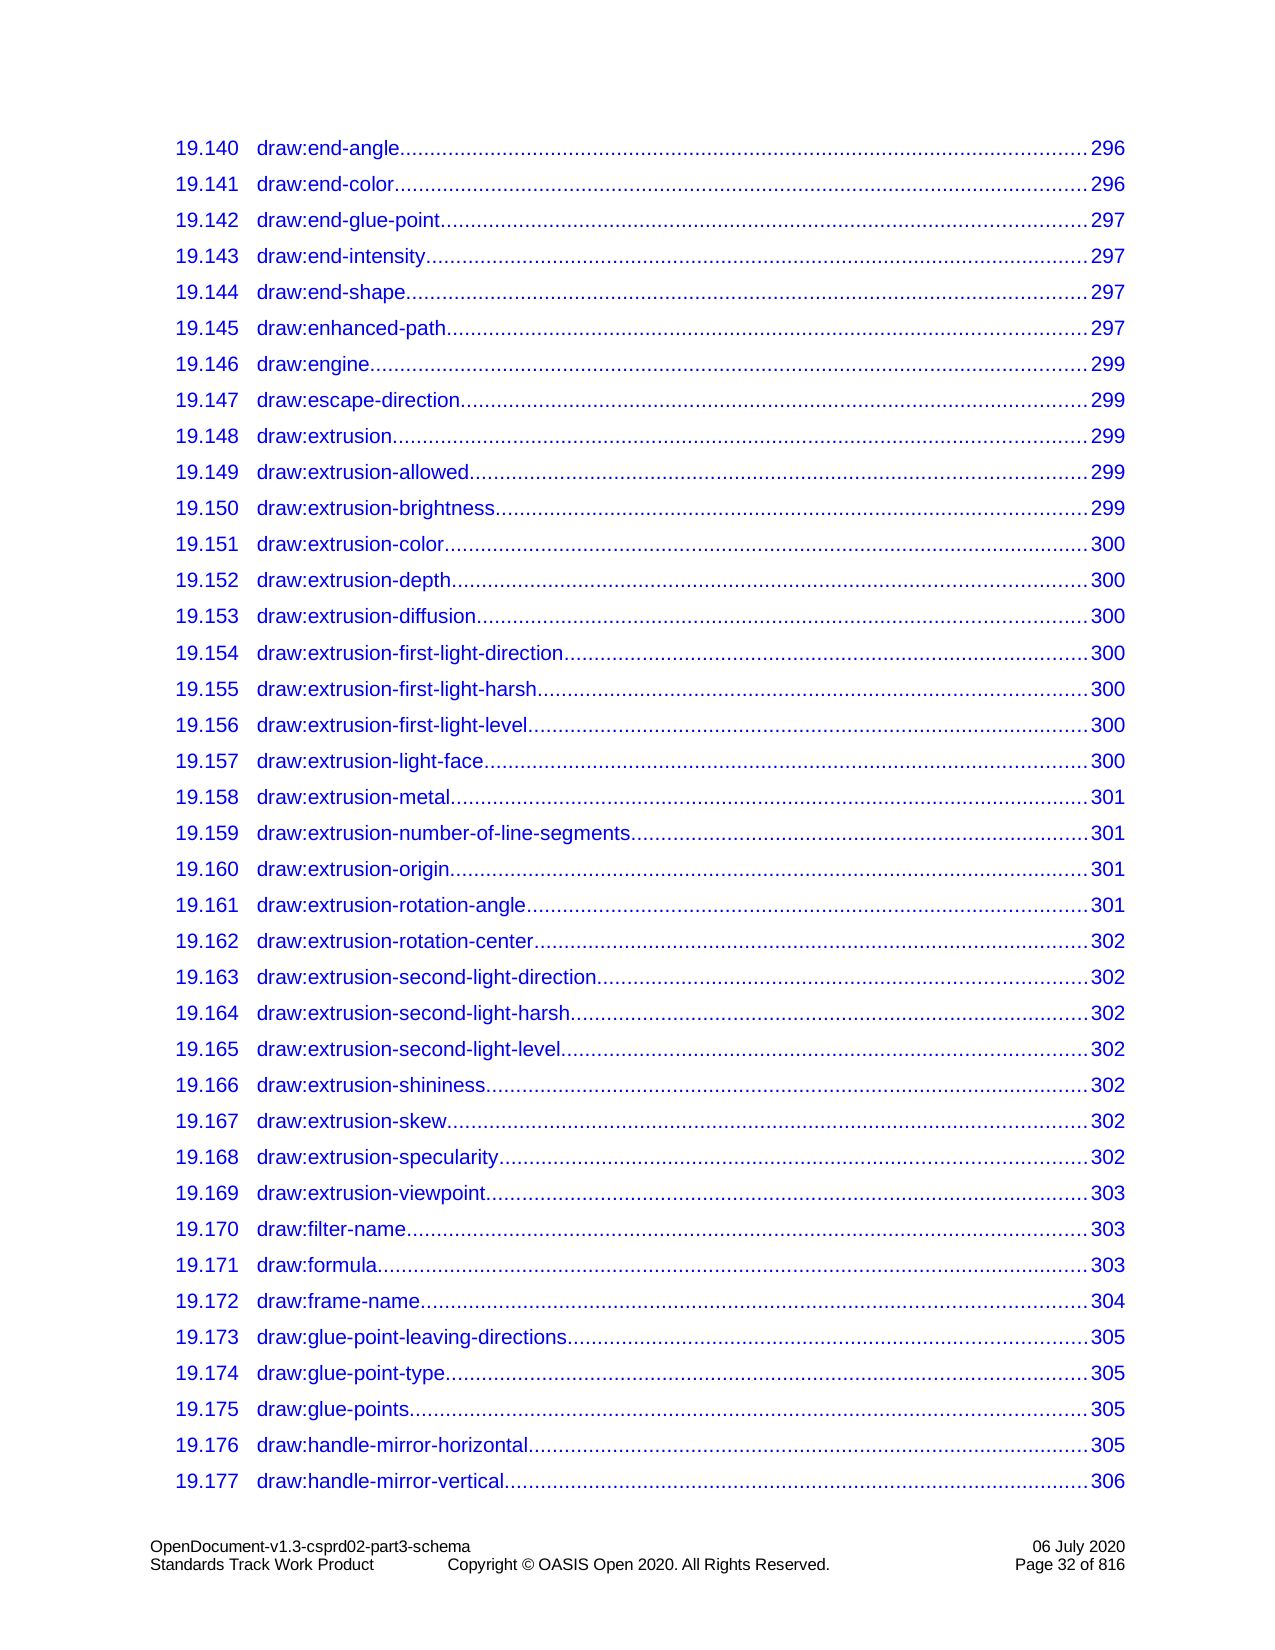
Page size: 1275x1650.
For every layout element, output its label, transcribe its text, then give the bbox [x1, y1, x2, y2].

text 19.145 draw:enhanced-path 297 [175, 317, 1125, 340]
text 19.173 draw:glue-point-leaving-directions 305 [175, 1326, 1125, 1349]
text 19.151 draw:extrusion-color 300 [175, 533, 1125, 556]
text 19.152 draw:extrusion-depth 300 [175, 569, 1125, 592]
text 19.159 draw:extrusion-number-of-line-segments 301 [175, 821, 1125, 845]
text 19.146 draw:engine 299 [175, 353, 1125, 376]
text 19.157 draw:extrusion-light-face 300 [175, 749, 1125, 773]
text 19.164 draw:extrusion-second-light-harsh 302 [175, 1001, 1125, 1025]
text 19.162 draw:extrusion-rotation-center 302 [175, 929, 1125, 953]
text 19.142 draw:end-glue-point 297 [175, 208, 1125, 232]
text 19.154 draw:extrusion-first-light-direction 300 [175, 641, 1125, 664]
text 19.141 draw:end-color 296 [175, 172, 1125, 196]
text 19.143 draw:end-intensity 297 [175, 244, 1125, 268]
text 19.153 draw:extrusion-diffusion 300 [175, 605, 1125, 628]
text 19.147 draw:escape-direction 299 [175, 389, 1125, 412]
text 19.177 draw:handle-mirror-vertical 306 [175, 1470, 1125, 1493]
text 19.168 draw:extrusion-specularity 302 [175, 1146, 1125, 1169]
text 19.155 draw:extrusion-first-light-harsh 300 [175, 677, 1125, 701]
text 19.175 draw:glue-points 305 [175, 1398, 1125, 1421]
text 19.170 draw:filter-name 303 [175, 1218, 1125, 1241]
text 19.160 draw:extrusion-origin 301 [175, 857, 1125, 881]
text 19.156 draw:extrusion-first-light-level 300 [175, 713, 1125, 737]
text 19.161 draw:extrusion-rotation-angle 301 [175, 893, 1125, 917]
text 19.176 draw:handle-mirror-horizontal 305 [175, 1434, 1125, 1457]
text 19.148 draw:extrusion 299 [175, 425, 1125, 448]
text 19.144 draw:end-shape 297 [175, 281, 1125, 304]
text 19.149 draw:extrusion-allowed 299 [175, 461, 1125, 484]
text 19.167 draw:extrusion-skew 302 [175, 1109, 1125, 1133]
text 19.165 draw:extrusion-second-light-level 302 [175, 1037, 1125, 1061]
text 19.172 draw:frame-name 304 [175, 1290, 1125, 1313]
text 19.158 draw:extrusion-metal 301 [175, 785, 1125, 809]
text 19.150 draw:extrusion-brightness 299 [175, 497, 1125, 520]
text 19.174 draw:glue-point-type 305 [175, 1362, 1125, 1385]
text 19.140 draw:end-angle 296 [175, 136, 1125, 160]
text 19.171 draw:formula 303 [175, 1254, 1125, 1277]
text 19.163 draw:extrusion-second-light-direction 302 [175, 965, 1125, 989]
text 19.169 draw:extrusion-viewpoint 303 [175, 1182, 1125, 1205]
text 19.166 draw:extrusion-shininess 302 [175, 1073, 1125, 1097]
